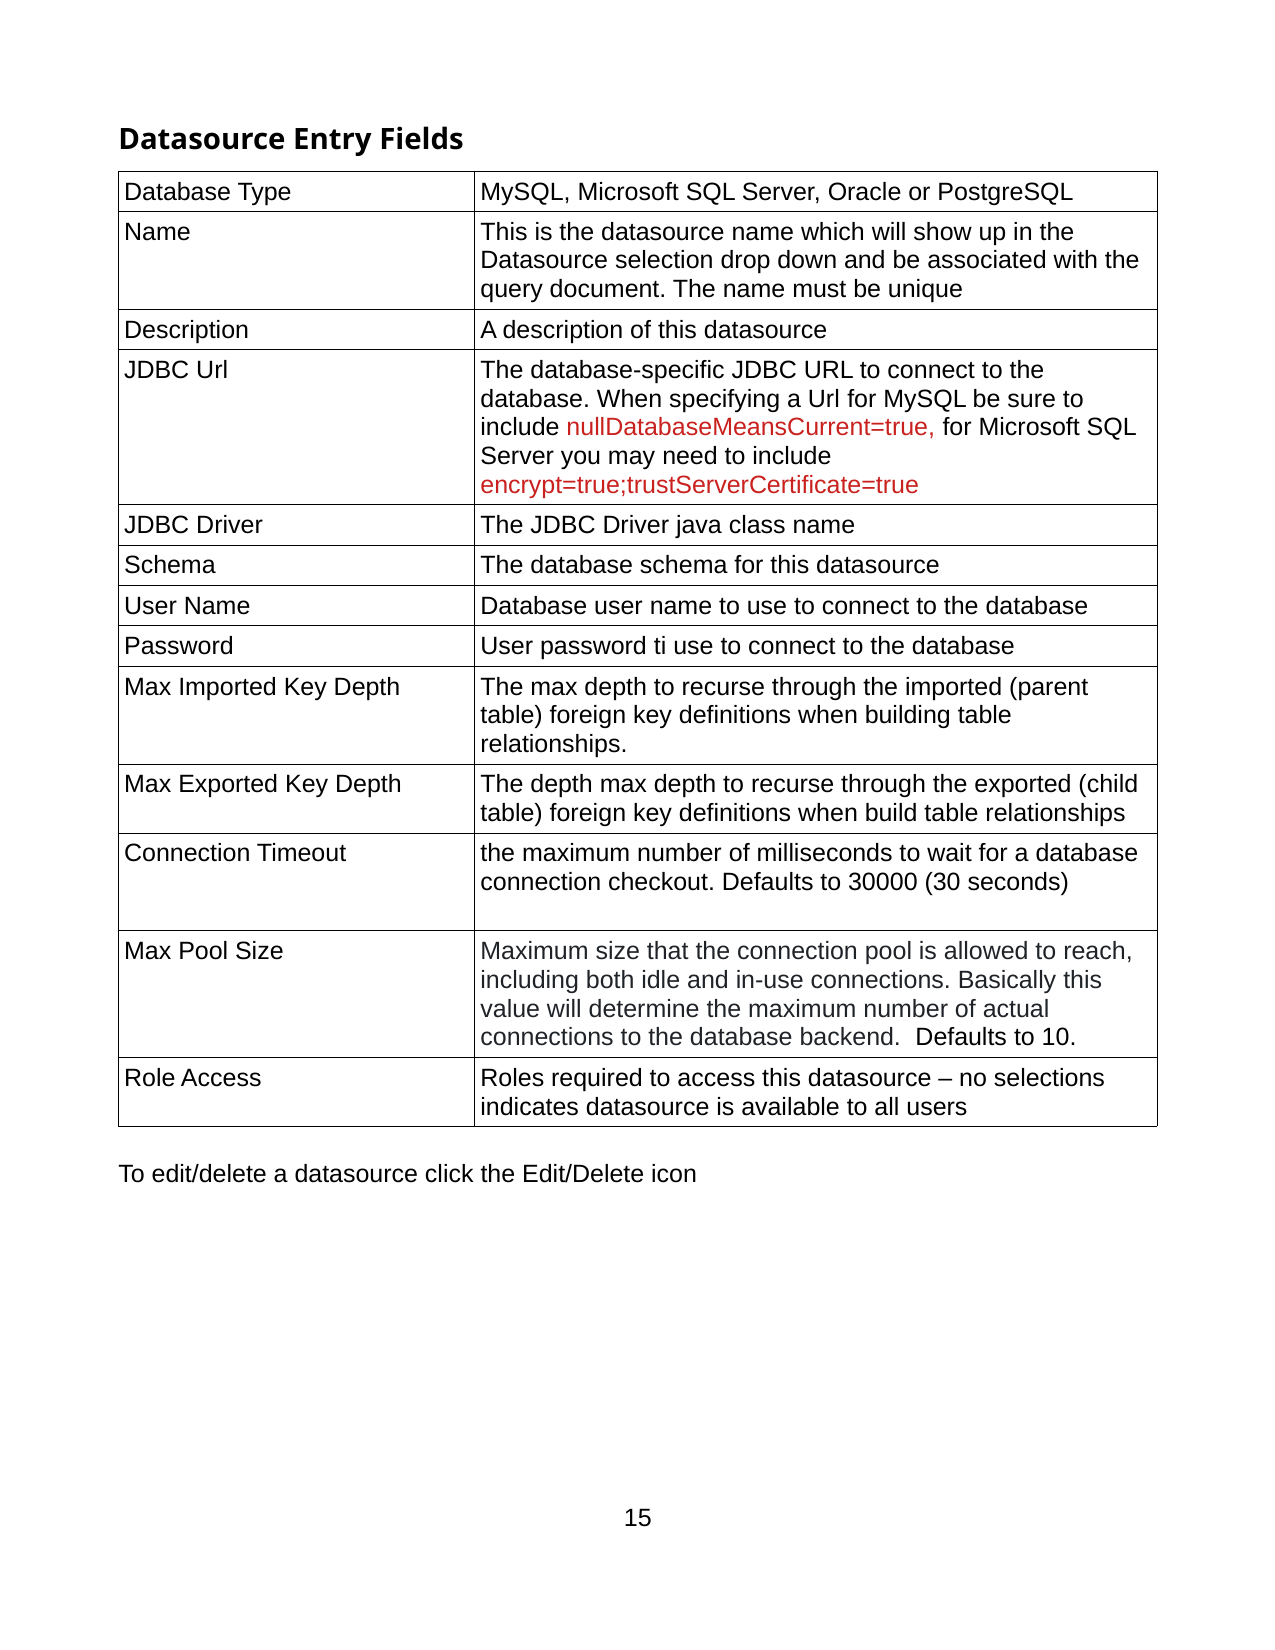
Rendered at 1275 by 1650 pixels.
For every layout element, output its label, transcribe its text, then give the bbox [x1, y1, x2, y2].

table_cell Maximum size that the connection pool is allowed to reach, including both idle and in-use connections. Basically this value will determine the maximum number of actual connections to the database backend. Defaults to 10. [475, 931, 1157, 1057]
table_cell The max depth to recurse through the imported (parent table) foreign key definitions when building table relationships. [475, 667, 1157, 763]
table_cell Database user name to use to connect to the database [475, 586, 1157, 625]
table_cell Connection Timeout [119, 834, 474, 930]
table_cell Name [119, 212, 474, 309]
table_header MySQL, Microsoft SQL Server, Oracle or PostgreSQL [475, 172, 1157, 211]
table_cell Password [119, 626, 474, 666]
table_cell User Name [119, 586, 474, 625]
table_cell the maximum number of milliseconds to wait for a database connection checkout. Defaults to 30000 (30 seconds) [475, 834, 1157, 930]
table_cell Role Access [119, 1058, 474, 1126]
table_cell User password ti use to connect to the database [475, 626, 1157, 666]
table_cell JDBC Driver [119, 505, 474, 545]
table_cell The database-specific JDBC URL to connect to the database. When specifying a Url for MySQL be sure to include nullDatabaseMeansCurrent=true, for Microsoft SQL Server you may need to include encrypt=true;trustServerCertificate=true [475, 350, 1157, 504]
subtitle Datasource Entry Fields [118, 118, 1157, 158]
table_cell The JDBC Driver java class name [475, 505, 1157, 545]
table_cell JDBC Url [119, 350, 474, 504]
table_cell Roles required to access this datasource – no selections indicates datasource is available to all users [475, 1058, 1157, 1126]
table_cell Schema [119, 546, 474, 585]
table_cell A description of this datasource [475, 310, 1157, 349]
table_header Database Type [119, 172, 474, 211]
table_cell This is the datasource name which will show up in the Datasource selection drop down and be associated with the query document. The name must be unique [475, 212, 1157, 309]
text To edit/delete a datasource click the Edit/Delete icon [118, 1159, 1157, 1188]
table_cell The database schema for this datasource [475, 546, 1157, 585]
table_cell Max Exported Key Depth [119, 765, 474, 832]
table_cell Max Imported Key Depth [119, 667, 474, 763]
table_cell The depth max depth to recurse through the exported (child table) foreign key definitions when build table relationships [475, 765, 1157, 832]
table_cell Description [119, 310, 474, 349]
table_cell Max Pool Size [119, 931, 474, 1057]
